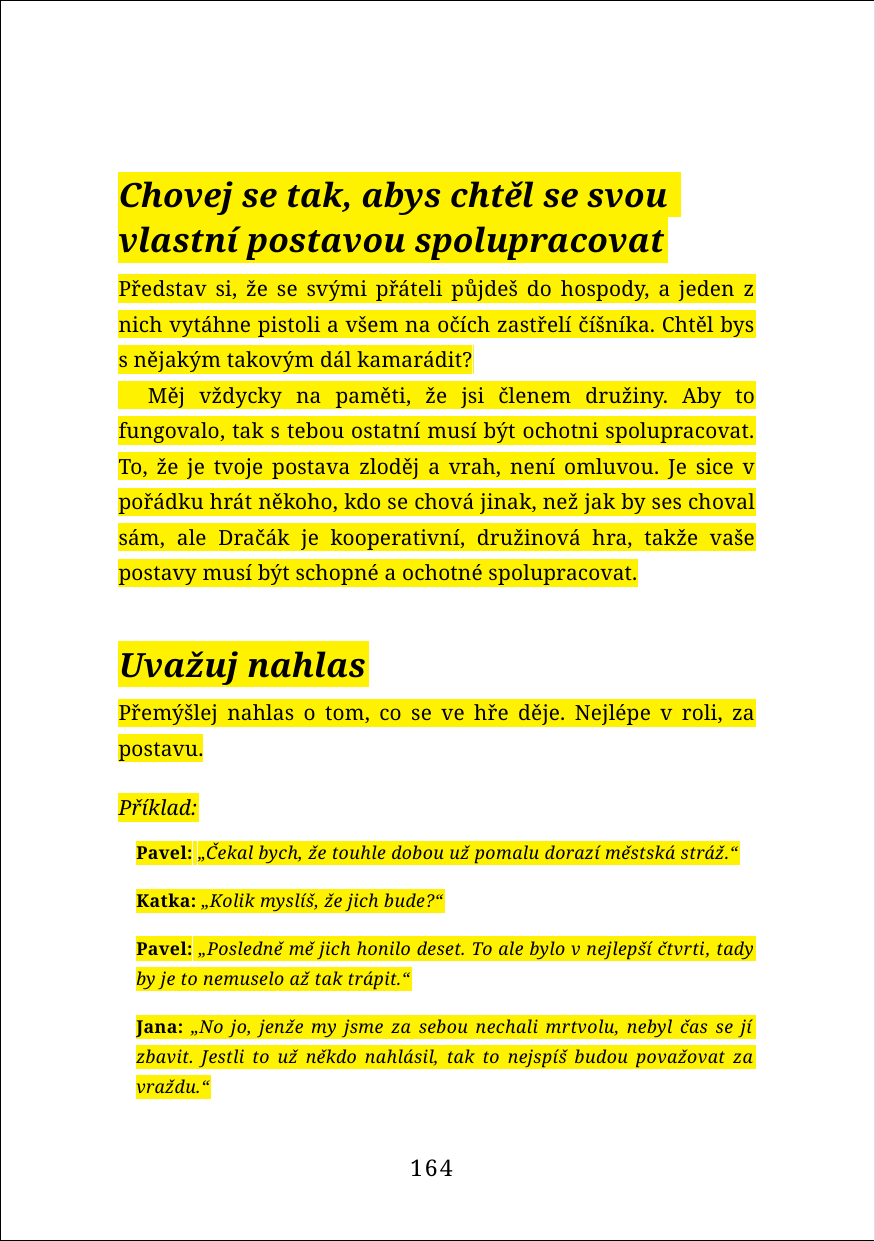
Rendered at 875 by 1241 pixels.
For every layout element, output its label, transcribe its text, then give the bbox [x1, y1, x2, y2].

subtitle Chovej se tak, abys chtěl se svou vlastní postavou spolupracovat [118, 172, 756, 263]
text Jana: „No jo, jenže my jsme za sebou nechali mrtvolu, nebyl čas se jí zbavit. Jestli to už někdo nahlásil, tak to nejspíš budou považovat za vraždu.“ [136, 1014, 756, 1099]
text Představ si, že se svými přáteli půjdeš do hospody, a jeden z nich vytáhne pistoli a všem na očích zastřelí číšníka. Chtěl bys s nějakým takovým dál kamarádit? Měj vždycky na paměti, že jsi členem družiny. Aby to fungovalo, tak s tebou ostatní musí být ochotni spolupracovat. To, že je tvoje postava zloděj a vrah, není omluvou. Je sice v pořádku hrát někoho, kdo se chová jinak, než jak by ses choval sám, ale Dračák je kooperativní, družinová hra, takže vaše postavy musí být schopné a ochotné spolupracovat. [118, 274, 756, 587]
text Přemýšlej nahlas o tom, co se ve hře děje. Nejlépe v roli, za postavu. [118, 698, 756, 762]
text Pavel: „Posledně mě jich honilo deset. To ale bylo v nejlepší čtvrti, tady by je to nemuselo až tak trápit.“ [136, 936, 756, 991]
text Pavel: „Čekal bych, že touhle dobou už pomalu dorazí městská stráž.“ [136, 841, 756, 865]
subtitle Uvažuj nahlas [118, 641, 756, 687]
text Katka: „Kolik myslíš, že jich bude?“ [136, 888, 756, 913]
text Příklad: [118, 793, 756, 822]
